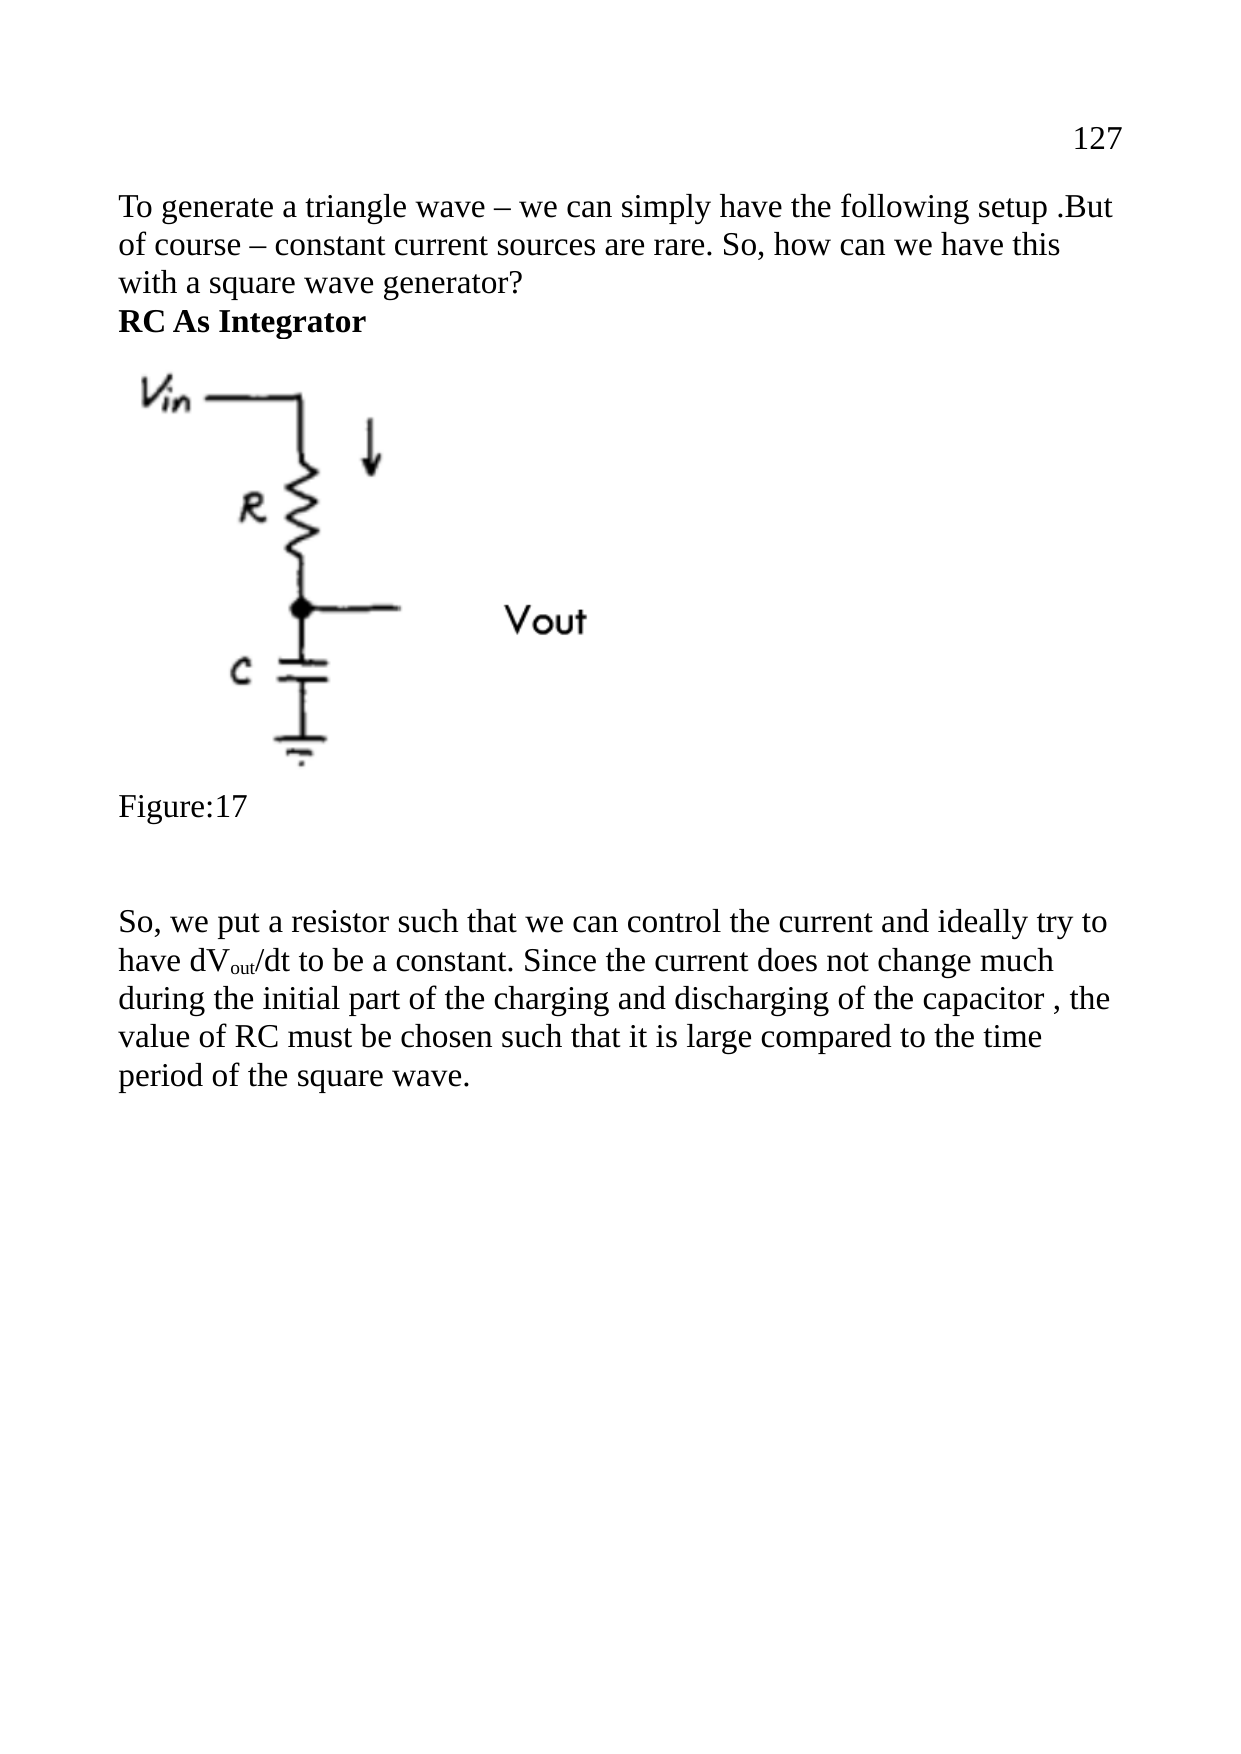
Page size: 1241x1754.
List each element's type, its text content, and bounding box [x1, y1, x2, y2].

text To generate a triangle wave – we can simply have the following setup .But of course – constant current sources are rare. So, how can we have this with a square wave generator? [118, 186, 1122, 301]
text Figure:17 [118, 787, 1122, 825]
text So, we put a resistor such that we can control the current and ideally try to have dVout/dt to be a constant. Since the current does not change much during the initial part of the charging and discharging of the capacitor , the value of RC must be chosen such that it is large compared to the time period of the square wave. [118, 902, 1122, 1093]
text RC As Integrator [118, 301, 1122, 339]
picture [118, 339, 609, 787]
